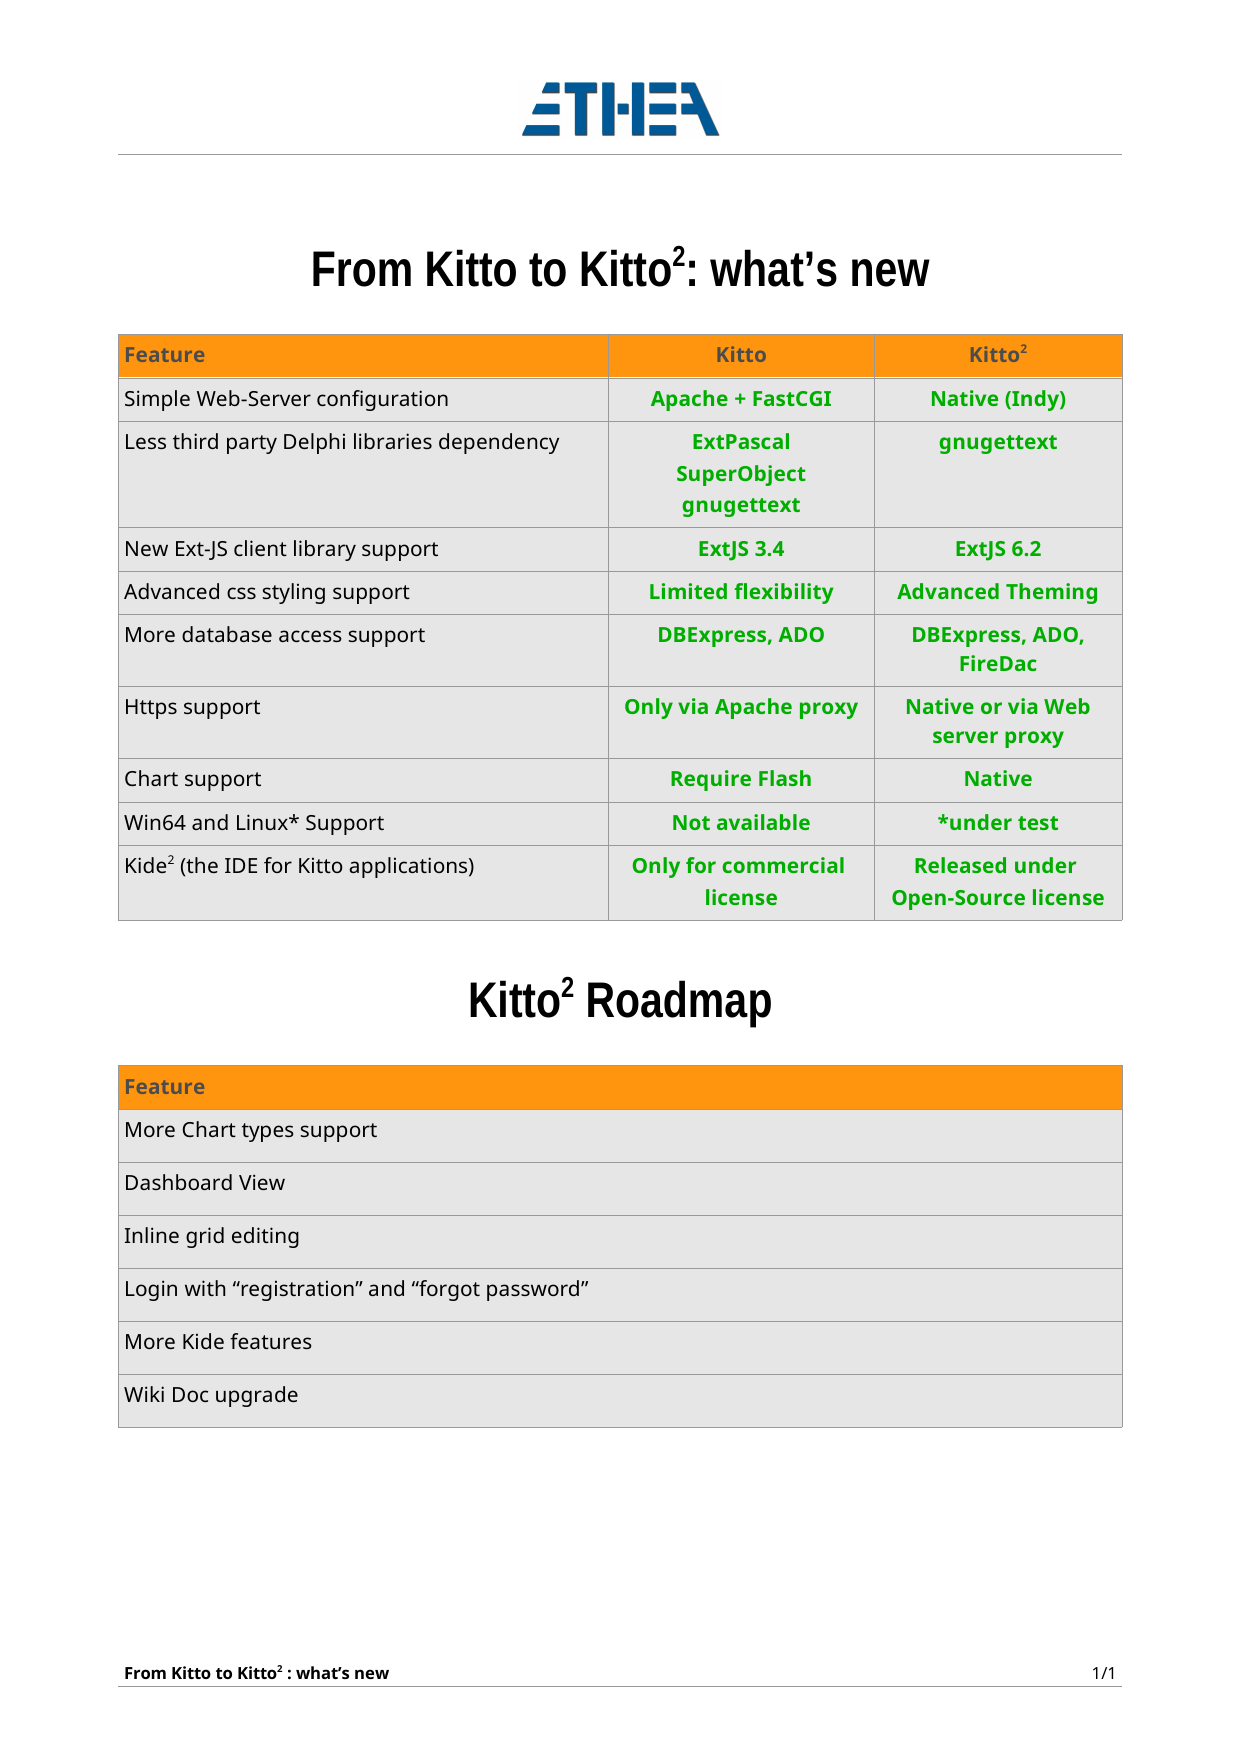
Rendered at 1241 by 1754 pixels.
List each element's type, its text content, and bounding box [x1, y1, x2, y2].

table_cell ExtJS 6.2 [875, 528, 1122, 571]
table_cell Https support [119, 687, 608, 758]
table_cell Only for commercial license [609, 846, 874, 920]
table_cell Dashboard View [119, 1163, 1122, 1215]
table_cell More Kide features [119, 1322, 1122, 1374]
table_cell Inline grid editing [119, 1216, 1122, 1268]
table_cell ExtPascal SuperObject gnugettext [609, 422, 874, 527]
table_cell Login with “registration” and “forgot password” [119, 1269, 1122, 1321]
table_cell Simple Web-Server configuration [119, 379, 608, 421]
table_cell Less third party Delphi libraries dependency [119, 422, 608, 527]
table_cell DBExpress, ADO, FireDac [875, 615, 1122, 686]
table_header Kitto2 [875, 335, 1122, 377]
table_cell Kide2 (the IDE for Kitto applications) [119, 846, 608, 920]
table_cell Win64 and Linux* Support [119, 803, 608, 845]
title From Kitto to Kitto2: what’s new [118, 239, 1122, 296]
table_cell Wiki Doc upgrade [119, 1375, 1122, 1427]
table_cell More Chart types support [119, 1110, 1122, 1162]
table_cell Advanced css styling support [119, 572, 608, 614]
table_cell Only via Apache proxy [609, 687, 874, 758]
table_cell gnugettext [875, 422, 1122, 527]
table_header Feature [119, 335, 608, 377]
table_cell Released under Open-Source license [875, 846, 1122, 920]
table_cell Native (Indy) [875, 379, 1122, 421]
table_cell Native [875, 759, 1122, 801]
table_cell Native or via Web server proxy [875, 687, 1122, 758]
table_cell Not available [609, 803, 874, 845]
table_cell Apache + FastCGI [609, 379, 874, 421]
table_cell Limited flexibility [609, 572, 874, 614]
table_cell Require Flash [609, 759, 874, 801]
table_cell More database access support [119, 615, 608, 686]
table_cell ExtJS 3.4 [609, 528, 874, 571]
table_cell Advanced Theming [875, 572, 1122, 614]
table_header Feature [119, 1066, 1122, 1109]
title Kitto2 Roadmap [118, 970, 1122, 1028]
table_cell DBExpress, ADO [609, 615, 874, 686]
table_cell *under test [875, 803, 1122, 845]
table_header Kitto [609, 335, 874, 377]
table_cell Chart support [119, 759, 608, 801]
table_cell New Ext-JS client library support [119, 528, 608, 571]
picture [518, 79, 722, 138]
